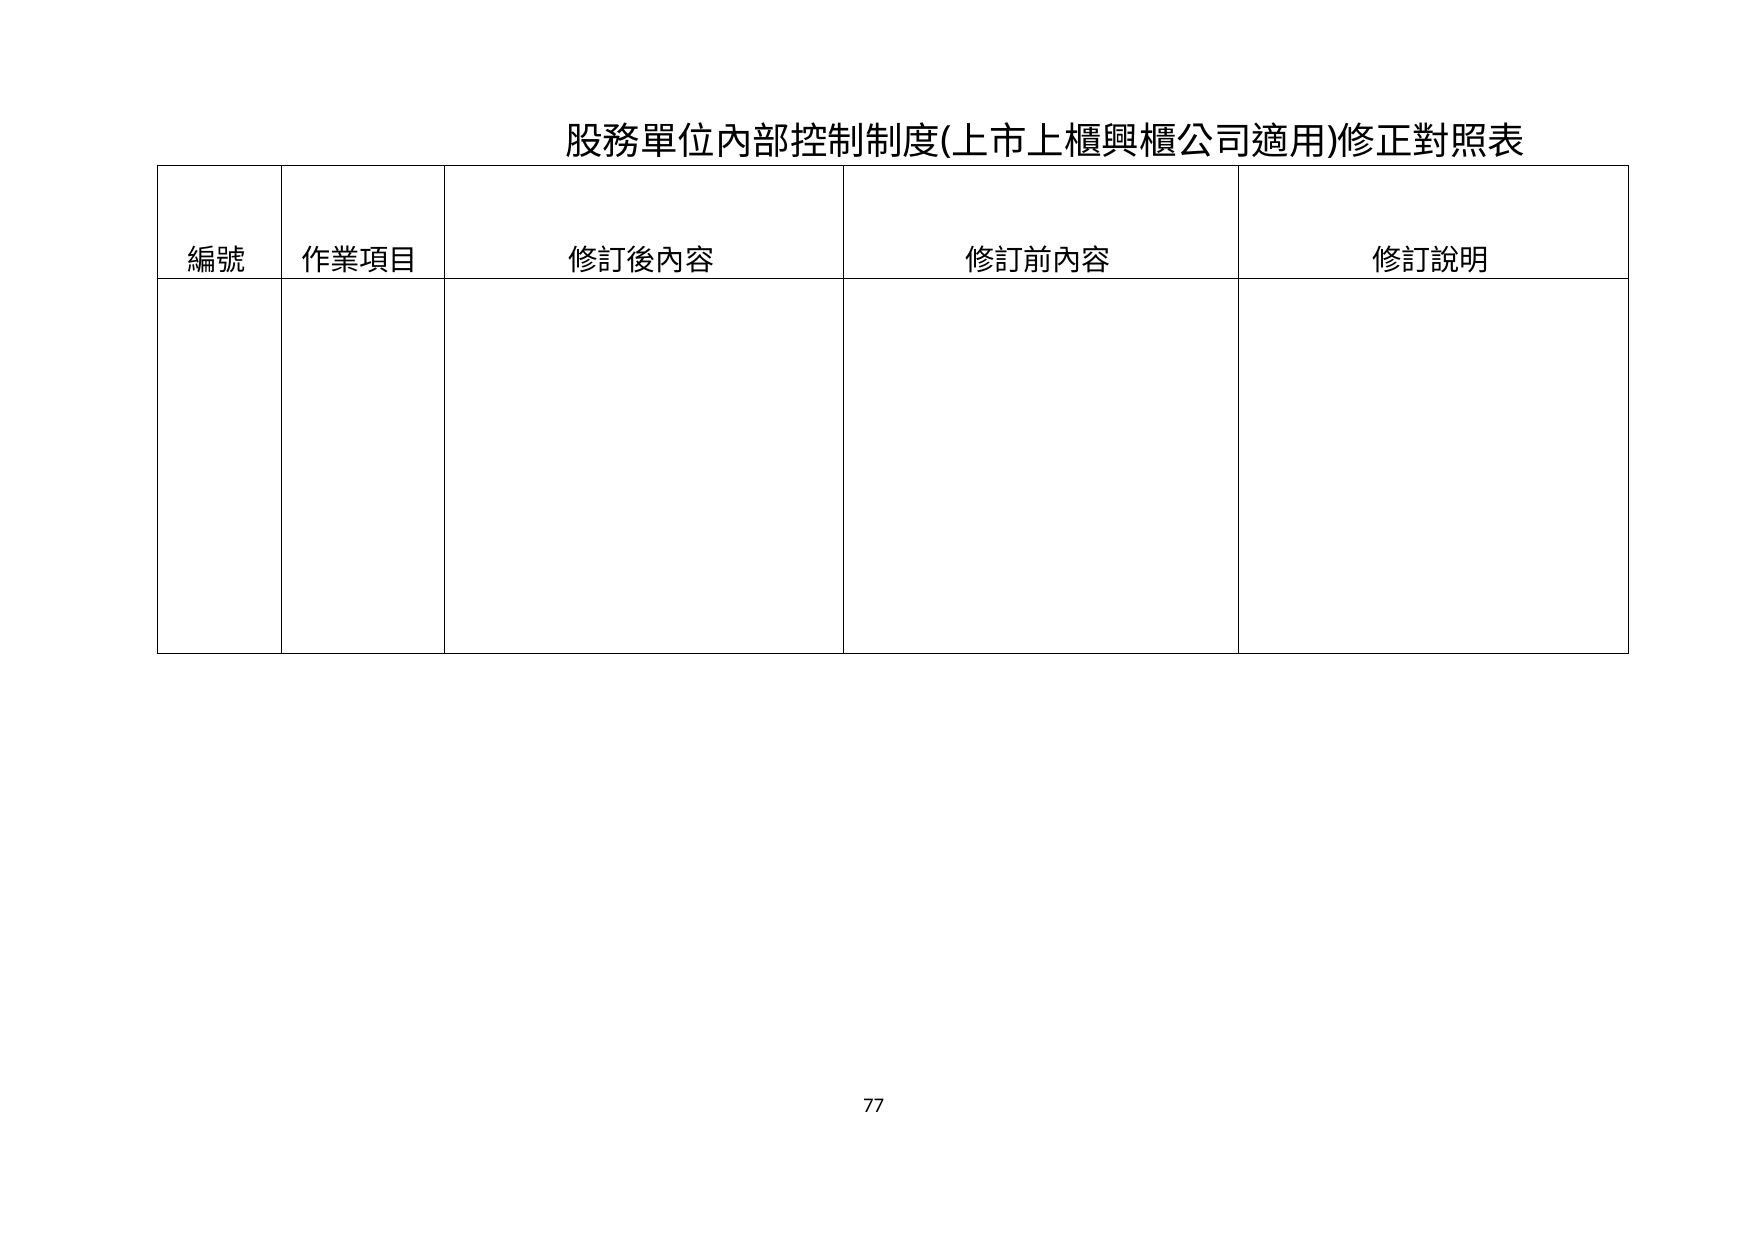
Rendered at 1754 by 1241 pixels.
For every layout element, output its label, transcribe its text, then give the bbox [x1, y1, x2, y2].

table_header 股務單位內部控制制度(上市上櫃興櫃公司適用)修正對照表 [158, 91, 1629, 165]
table_cell [844, 279, 1238, 653]
table_cell [1239, 279, 1628, 653]
table_cell [282, 279, 444, 653]
table_cell [158, 279, 281, 653]
table_cell 修訂後內容 [445, 166, 843, 278]
table_cell [445, 279, 843, 653]
table_cell 修訂前內容 [844, 166, 1238, 278]
table_cell 編號 [158, 166, 281, 278]
table_cell 修訂說明 [1239, 166, 1628, 278]
table_cell 作業項目 [282, 166, 444, 278]
